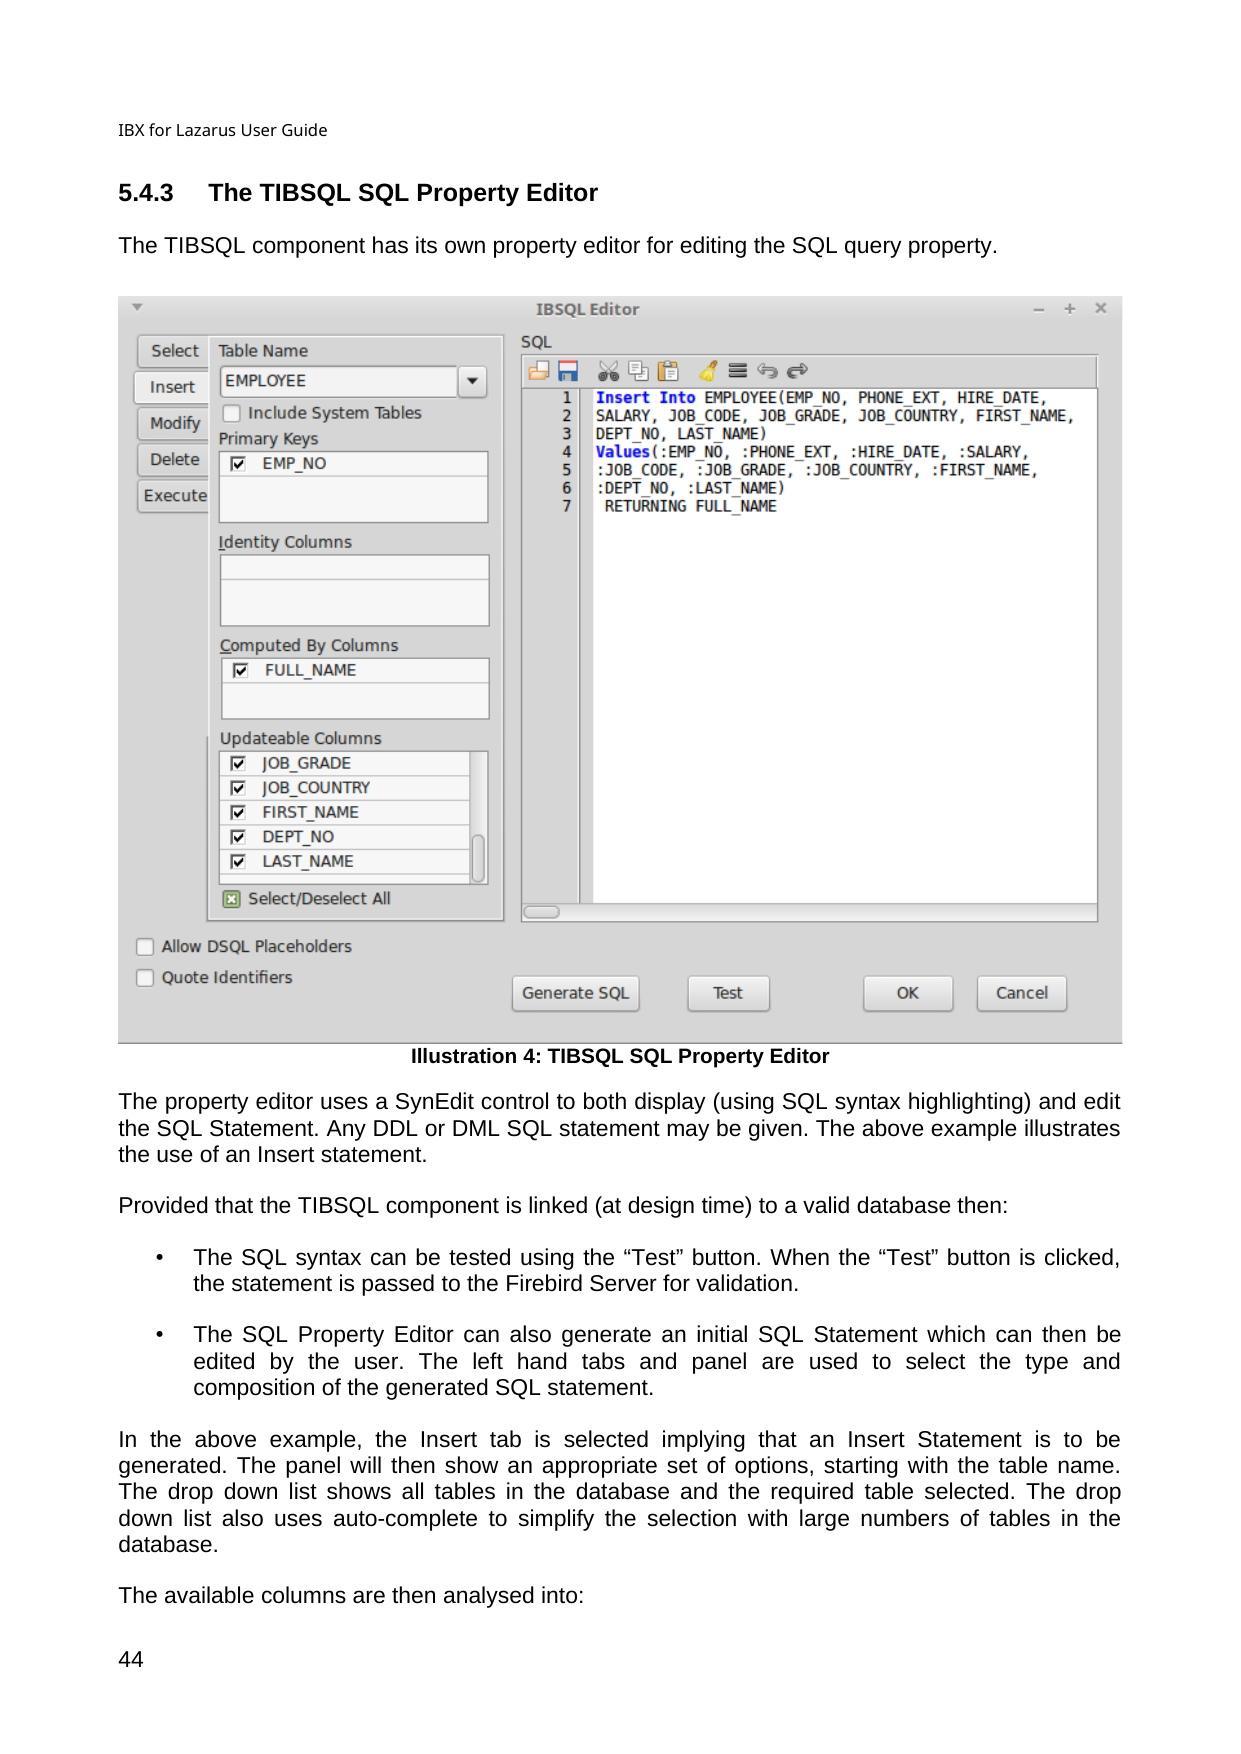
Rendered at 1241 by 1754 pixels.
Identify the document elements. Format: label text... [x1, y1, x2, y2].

text Illustration 4: TIBSQL SQL Property Editor [118, 1044, 1122, 1067]
text The property editor uses a SynEdit control to both display (using SQL syntax highlighting) and edit the SQL Statement. Any DDL or DML SQL statement may be given. The above example illustrates the use of an Insert statement. [118, 1067, 1122, 1167]
text In the above example, the Insert tab is selected implying that an Insert Statement is to be generated. The panel will then show an appropriate set of options, starting with the table name. The drop down list shows all tables in the database and the required table selected. The drop down list also uses auto-complete to simplify the selection with large numbers of tables in the database. [118, 1426, 1122, 1557]
list The SQL Property Editor can also generate an initial SQL Statement which can then be edited by the user. The left hand tabs and panel are used to select the type and composition of the generated SQL statement. [156, 1321, 1122, 1401]
picture [118, 296, 1123, 1044]
subtitle The TIBSQL SQL Property Editor [118, 178, 1122, 207]
text Provided that the TIBSQL component is linked (at design time) to a valid database then: [118, 1192, 1122, 1219]
list The SQL syntax can be tested using the “Test” button. When the “Test” button is clicked, the statement is passed to the Firebird Server for validation. [156, 1244, 1122, 1296]
text [118, 284, 1122, 296]
text The available columns are then analysed into: [118, 1582, 1122, 1609]
text The TIBSQL component has its own property editor for editing the SQL query property. [118, 232, 1122, 259]
